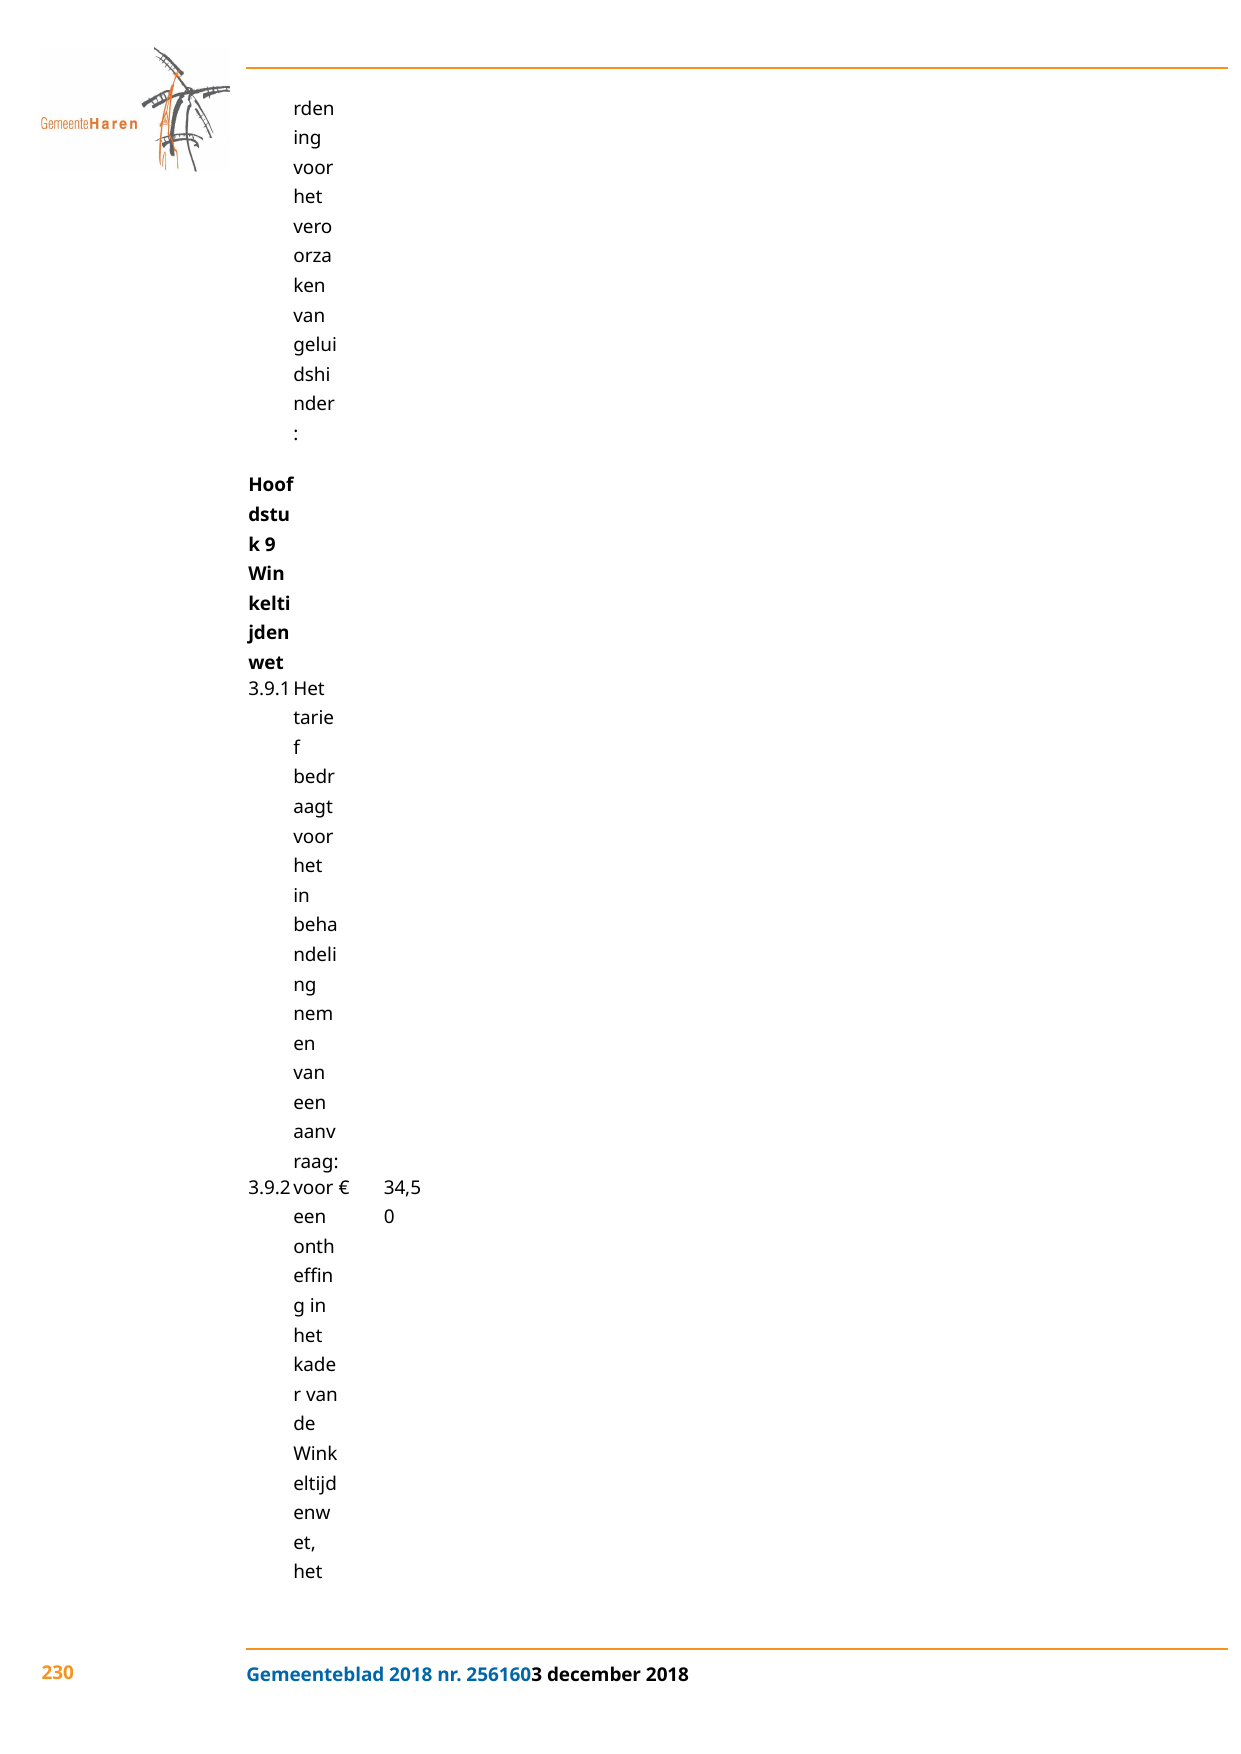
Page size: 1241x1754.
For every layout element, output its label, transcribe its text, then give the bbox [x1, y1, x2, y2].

table_cell [338, 675, 383, 1174]
table_cell 3.9.1 [248, 675, 293, 1174]
table_cell [338, 472, 383, 675]
table_cell [338, 446, 383, 472]
table_cell [293, 472, 338, 675]
table_cell voor een ontheffing in het kader van de Winkeltijdenwet, het [293, 1174, 338, 1584]
table_cell € [338, 1174, 383, 1584]
table_cell rdening voor het veroorzaken van geluidshinder: [293, 95, 338, 446]
table_cell [338, 95, 383, 446]
table_cell [384, 446, 429, 472]
table_cell [248, 446, 293, 472]
table_cell Het tarief bedraagt voor het in behandeling nemen van een aanvraag: [293, 675, 338, 1174]
table_cell [293, 446, 338, 472]
table_cell [384, 675, 429, 1174]
table_cell Hoofdstuk 9 Winkeltijdenwet [248, 472, 293, 675]
table_cell [248, 95, 293, 446]
picture [41, 47, 231, 172]
table_cell 34,50 [384, 1174, 429, 1584]
table_cell 3.9.2 [248, 1174, 293, 1584]
table_cell [384, 95, 429, 446]
